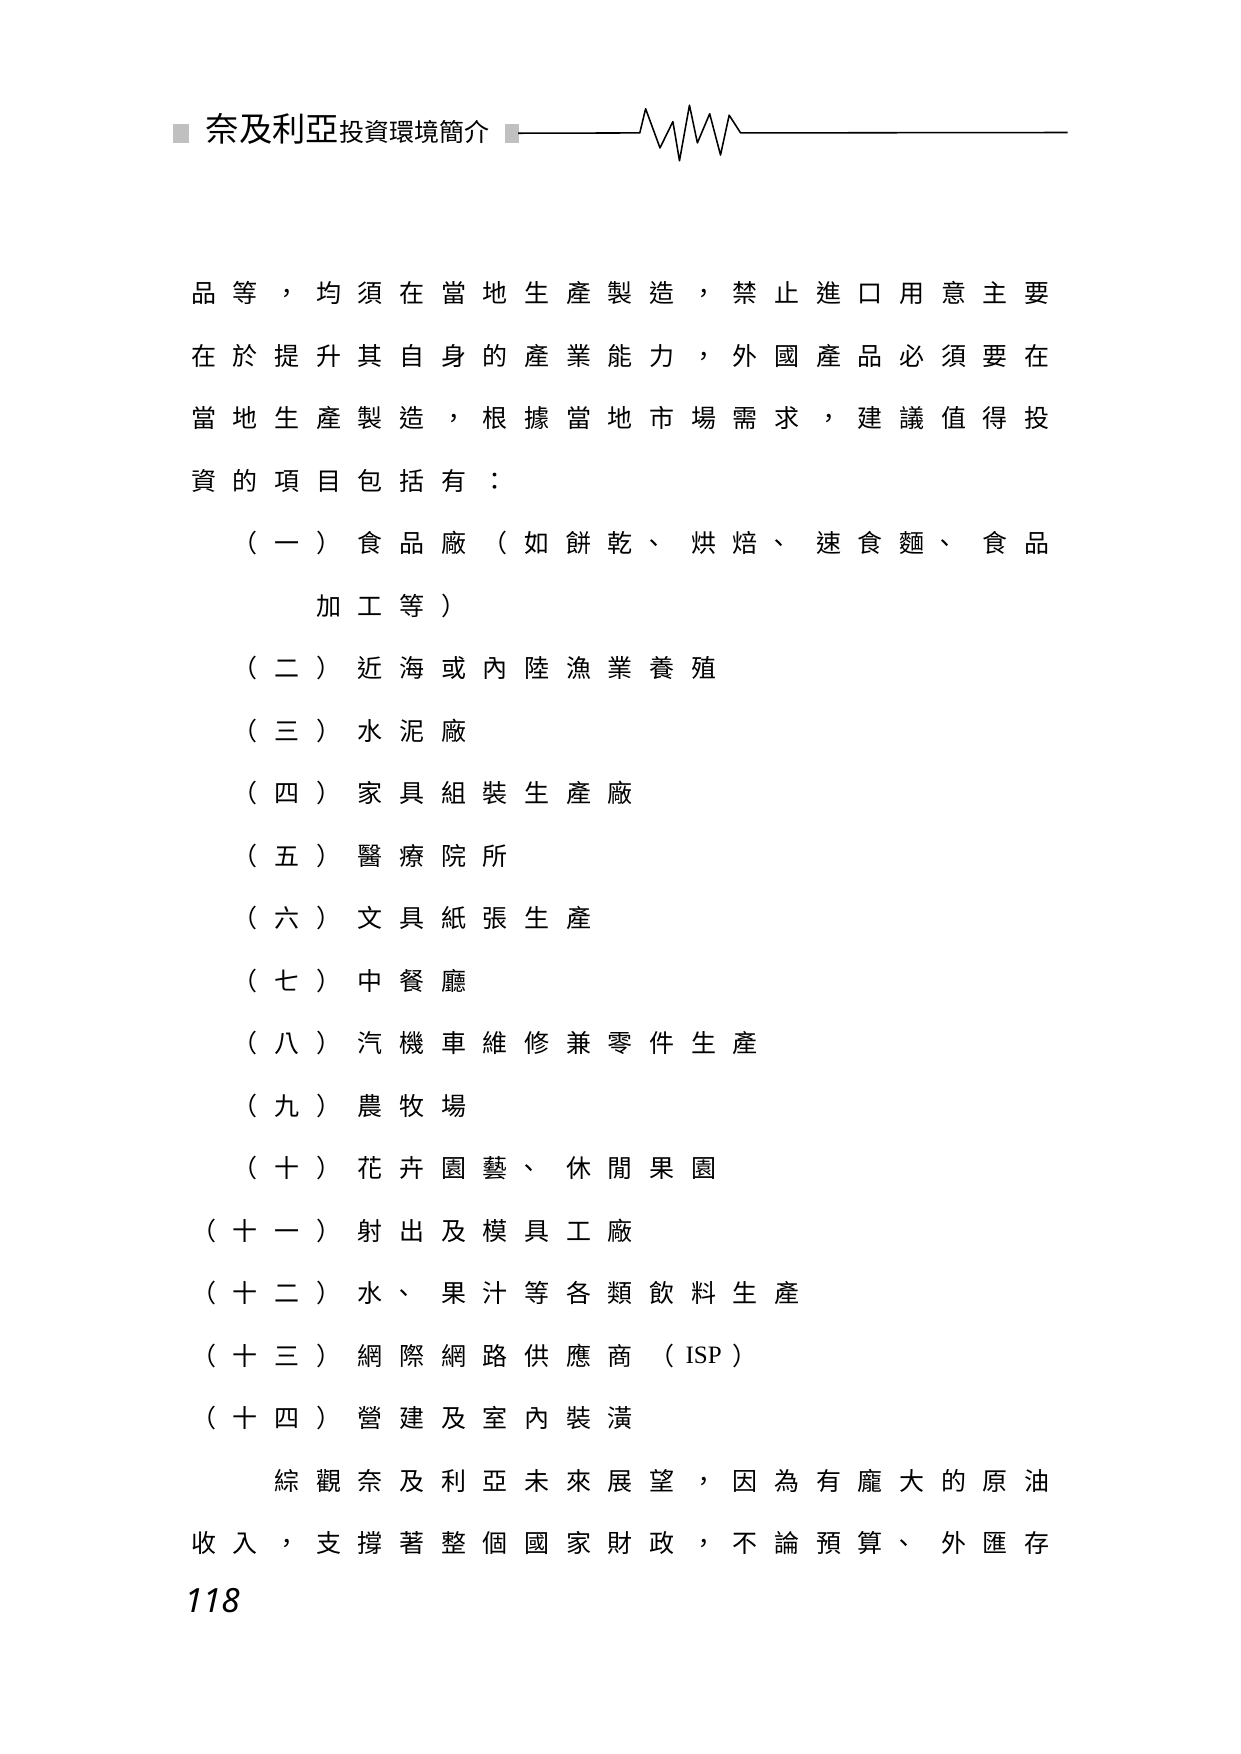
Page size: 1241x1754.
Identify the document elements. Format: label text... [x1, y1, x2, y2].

text （一）食品廠（如餅乾、烘焙、速食麵、食品加工等） [207, 500, 1058, 625]
text （十四）營建及室內裝潢 [183, 1375, 1058, 1438]
text （八）汽機車維修兼零件生產 [207, 1000, 1058, 1063]
text （七）中餐廳 [207, 938, 1058, 1000]
text （十一）射出及模具工廠 [183, 1188, 1058, 1250]
text （二）近海或內陸漁業養殖 [207, 625, 1058, 688]
text 品等，均須在當地生產製造，禁止進口用意主要在於提升其自身的產業能力，外國產品必須要在當地生產製造，根據當地市場需求，建議值得投資的項目包括有： [183, 250, 1058, 500]
text （三）水泥廠 [207, 688, 1058, 750]
text 綜觀奈及利亞未來展望，因為有龐大的原油收入，支撐著整個國家財政，不論預算、外匯存 [183, 1438, 1058, 1563]
text （五）醫療院所 [207, 813, 1058, 875]
text （九）農牧場 [207, 1063, 1058, 1125]
text （四）家具組裝生產廠 [207, 750, 1058, 813]
text （十）花卉園藝、休閒果園 [207, 1125, 1058, 1188]
text （十三）網際網路供應商（ISP） [183, 1313, 1058, 1375]
text （六）文具紙張生產 [207, 875, 1058, 938]
text （十二）水、果汁等各類飲料生產 [183, 1250, 1058, 1313]
